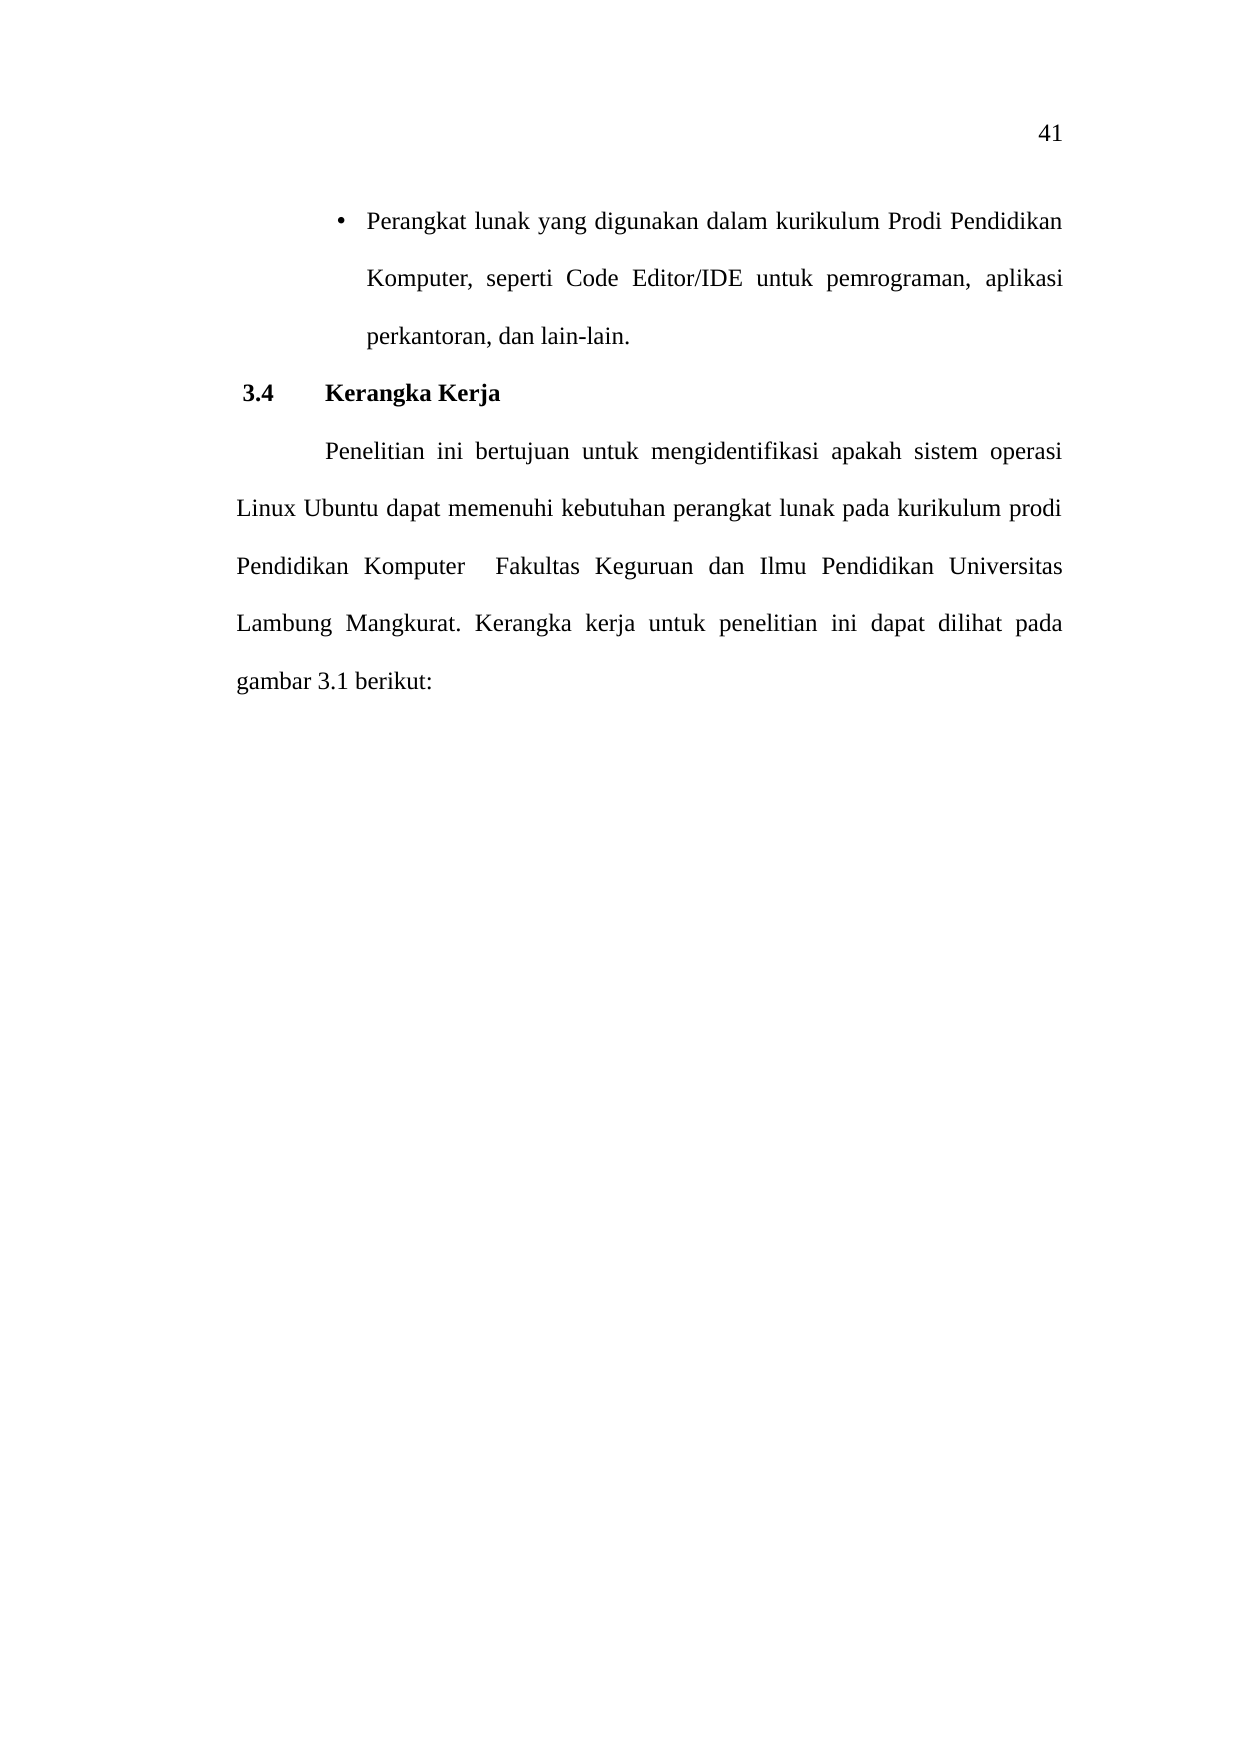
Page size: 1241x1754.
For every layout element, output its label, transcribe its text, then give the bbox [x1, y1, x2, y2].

text Penelitian ini bertujuan untuk mengidentifikasi apakah sistem operasi Linux Ubuntu dapat memenuhi kebutuhan perangkat lunak pada kurikulum prodi Pendidikan Komputer Fakultas Keguruan dan Ilmu Pendidikan Universitas Lambung Mangkurat. Kerangka kerja untuk penelitian ini dapat dilihat pada gambar 3.1 berikut: [236, 436, 1063, 695]
subtitle Kerangka Kerja [236, 378, 1063, 407]
list Perangkat lunak yang digunakan dalam kurikulum Prodi Pendidikan Komputer, seperti Code Editor/IDE untuk pemrograman, aplikasi perkantoran, dan lain-lain. [337, 206, 1063, 350]
